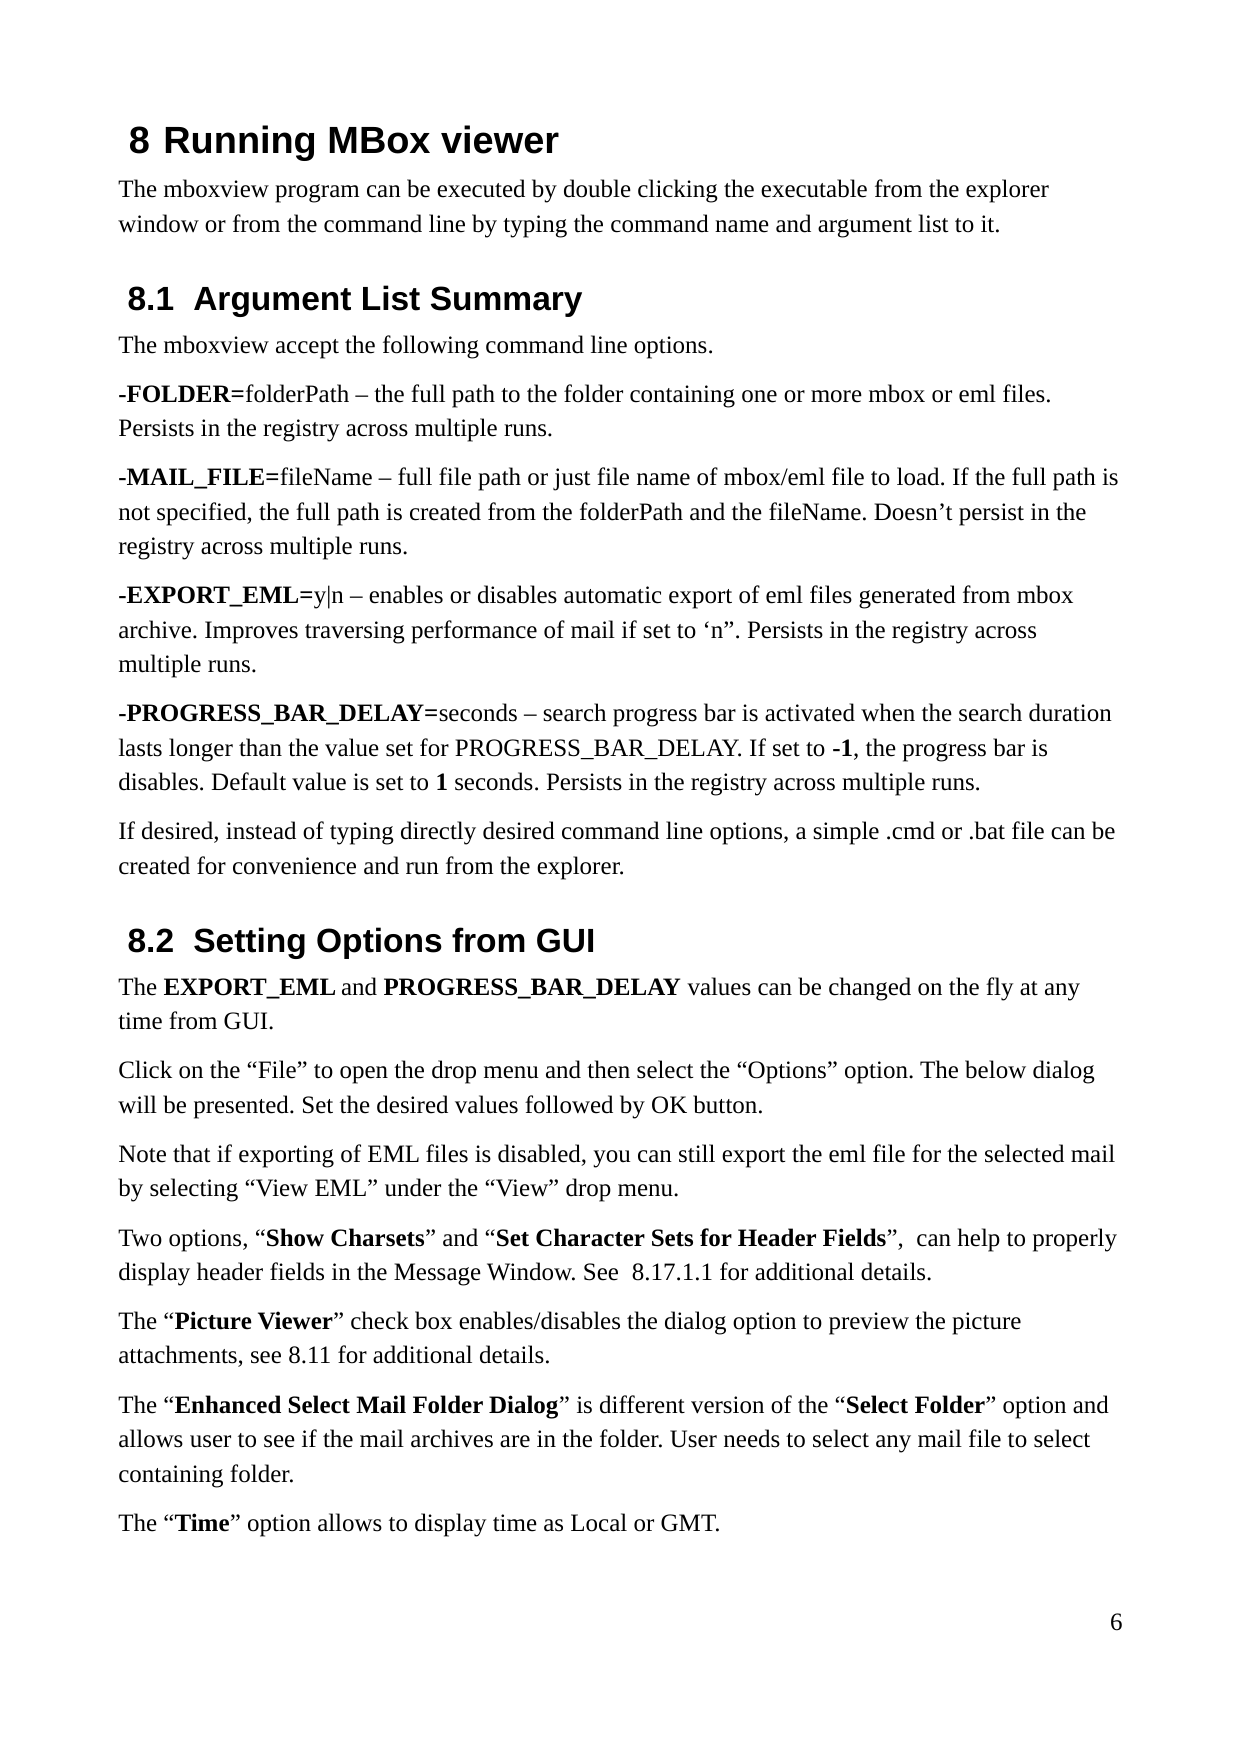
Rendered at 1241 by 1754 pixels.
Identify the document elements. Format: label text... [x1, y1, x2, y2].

text The “Picture Viewer” check box enables/disables the dialog option to preview the picture attachments, see 8.11 for additional details. [118, 1306, 1122, 1369]
subtitle Running MBox viewer [118, 118, 1122, 162]
text -MAIL_FILE=fileName – full file path or just file name of mbox/eml file to load. If the full path is not specified, the full path is created from the folderPath and the fileName. Doesn’t persist in the registry across multiple runs. [118, 462, 1122, 560]
text Two options, “Show Charsets” and “Set Character Sets for Header Fields”, can help to properly display header fields in the Message Window. See 8.17.1.1 for additional details. [118, 1223, 1122, 1286]
text Note that if exporting of EML files is disabled, you can still export the eml file for the selected mail by selecting “View EML” under the “View” drop menu. [118, 1139, 1122, 1202]
text -PROGRESS_BAR_DELAY=seconds – search progress bar is activated when the search duration lasts longer than the value set for PROGRESS_BAR_DELAY. If set to -1, the progress bar is disables. Default value is set to 1 seconds. Persists in the registry across multiple runs. [118, 698, 1122, 796]
text The mboxview program can be executed by double clicking the executable from the explorer window or from the command line by typing the command name and argument list to it. [118, 174, 1122, 237]
subtitle Setting Options from GUI [118, 921, 1122, 959]
text The EXPORT_EML and PROGRESS_BAR_DELAY values can be changed on the fly at any time from GUI. [118, 972, 1122, 1035]
text -EXPORT_EML=y|n – enables or disables automatic export of eml files generated from mbox archive. Improves traversing performance of mail if set to ‘n”. Persists in the registry across multiple runs. [118, 580, 1122, 678]
text The mboxview accept the following command line options. [118, 330, 1122, 358]
subtitle Argument List Summary [118, 279, 1122, 317]
text If desired, instead of typing directly desired command line options, a simple .cmd or .bat file can be created for convenience and run from the explorer. [118, 816, 1122, 880]
text Click on the “File” to open the drop menu and then select the “Options” option. The below dialog will be presented. Set the desired values followed by OK button. [118, 1056, 1122, 1119]
text The “Time” option allows to display time as Local or GMT. [118, 1508, 1122, 1536]
text The “Enhanced Select Mail Folder Dialog” is different version of the “Select Folder” option and allows user to see if the mail archives are in the folder. User needs to select any mail file to select containing folder. [118, 1390, 1122, 1487]
text -FOLDER=folderPath – the full path to the folder containing one or more mbox or eml files. Persists in the registry across multiple runs. [118, 379, 1122, 442]
